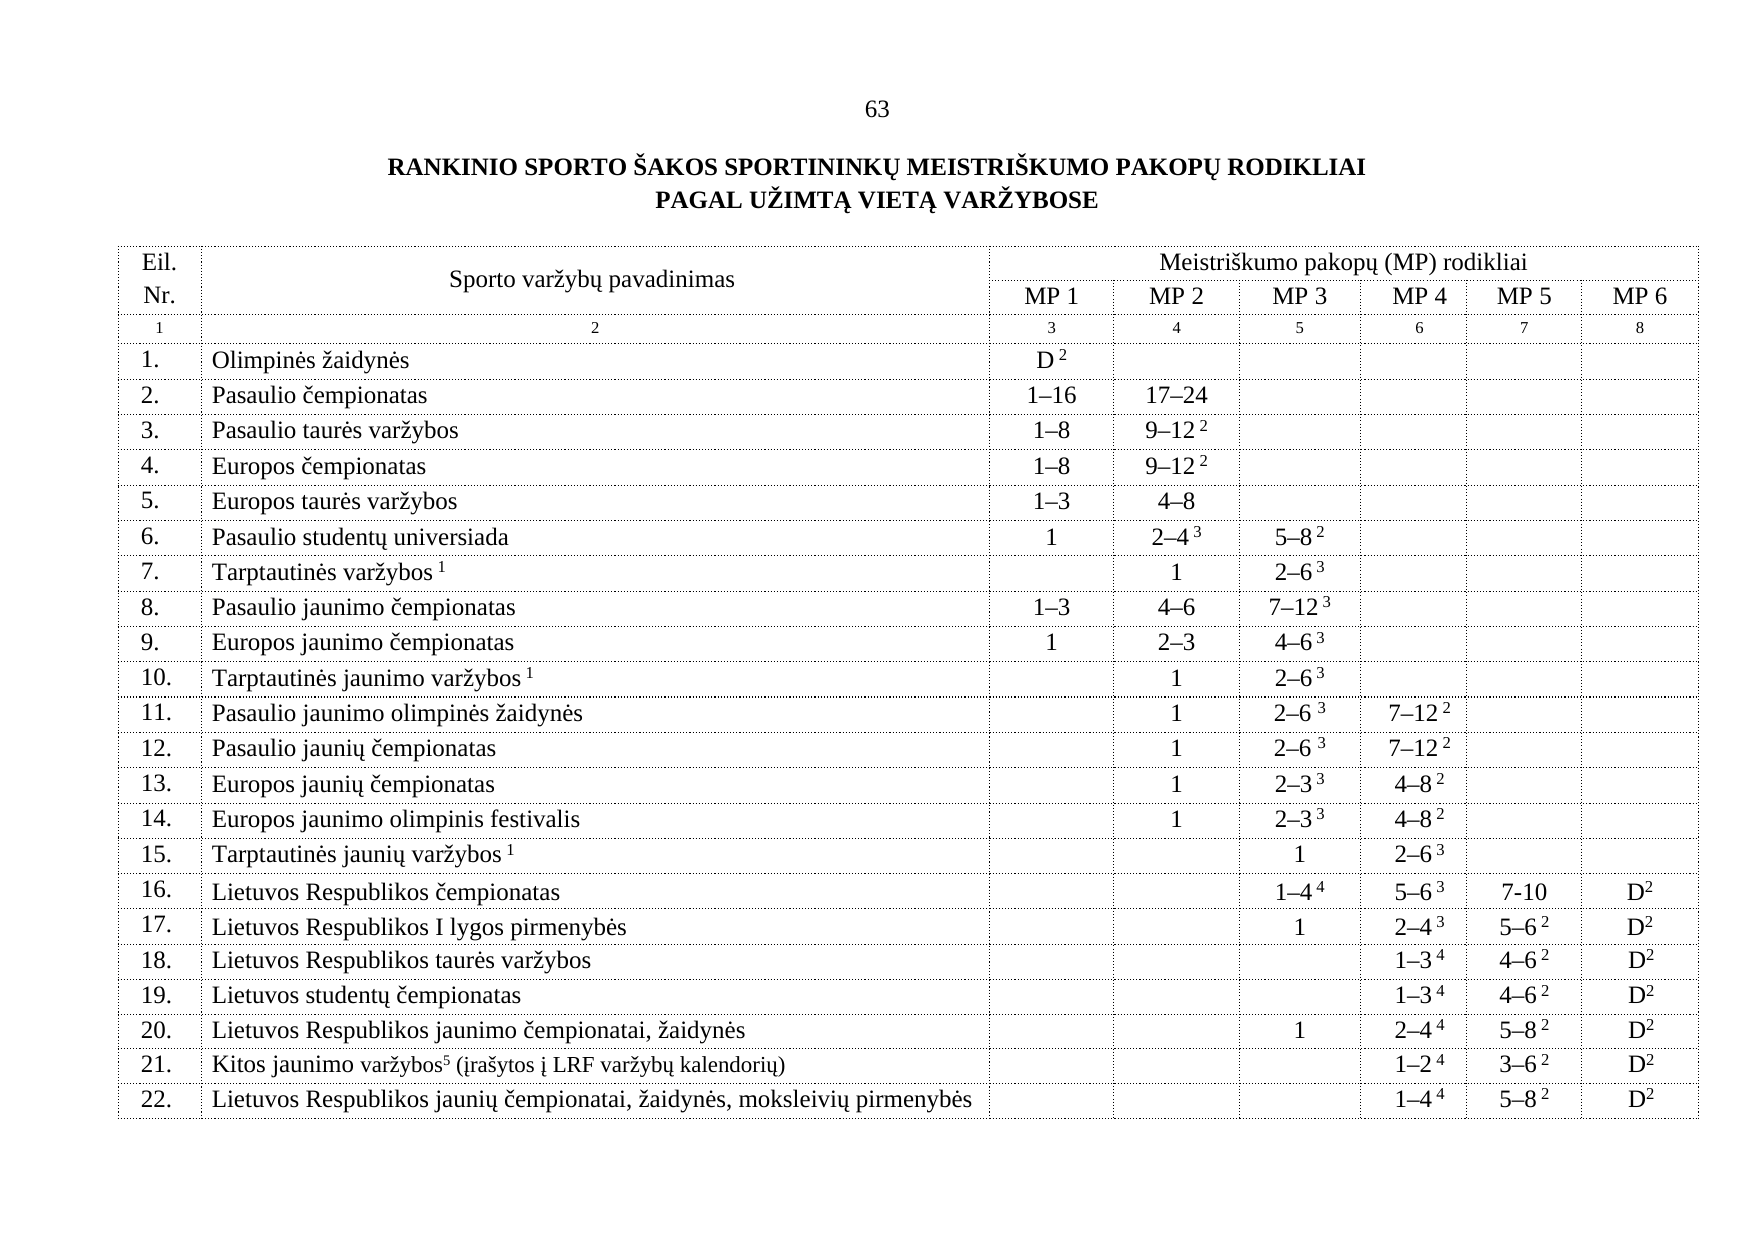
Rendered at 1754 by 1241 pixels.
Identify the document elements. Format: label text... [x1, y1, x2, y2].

table_cell 17–24 [1114, 379, 1239, 414]
table_cell Tarptautinės jaunimo varžybos 1 [201, 661, 989, 696]
table_cell 7–12 3 [1239, 591, 1360, 626]
table_cell [1582, 485, 1698, 520]
table_cell [1467, 767, 1582, 802]
table_cell Kitos jaunimo varžybos5 (įrašytos į LRF varžybų kalendorių) [201, 1048, 989, 1082]
table_cell 1 [990, 626, 1114, 661]
table_cell [990, 803, 1114, 838]
table_cell 5–6 2 [1467, 908, 1582, 944]
table_cell [990, 873, 1114, 908]
table_cell [1360, 343, 1467, 379]
table_cell 1 [1114, 767, 1239, 802]
table_cell [1582, 591, 1698, 626]
table_cell [1467, 732, 1582, 767]
text PAGAL UŽIMTĄ VIETĄ VARŽYBOSE [118, 185, 1636, 214]
table_cell MP 4 [1360, 280, 1467, 314]
table_cell Lietuvos Respublikos jaunimo čempionatai, žaidynės [201, 1014, 989, 1048]
table_cell 1–16 [990, 379, 1114, 414]
table_cell 2–4 3 [1114, 520, 1239, 555]
table_cell 6. [118, 520, 201, 555]
table_cell 1–8 [990, 449, 1114, 484]
table_cell [1114, 873, 1239, 908]
table_cell 1–3 [990, 591, 1114, 626]
table_cell [1114, 343, 1239, 379]
table_cell [1467, 591, 1582, 626]
table_cell [1239, 343, 1360, 379]
table_header Sporto varžybų pavadinimas [201, 246, 989, 314]
table_cell [1467, 838, 1582, 873]
table_cell 3 [990, 314, 1114, 343]
table_cell MP 5 [1467, 280, 1582, 314]
table_cell MP 1 [990, 280, 1114, 314]
table_cell 7-10 [1467, 873, 1582, 908]
table_cell 2–3 [1114, 626, 1239, 661]
table_cell [1582, 838, 1698, 873]
table_cell [1582, 661, 1698, 696]
table_cell 4 [1114, 314, 1239, 343]
table_cell 3–6 2 [1467, 1048, 1582, 1082]
table_cell [1582, 555, 1698, 591]
table_cell Pasaulio jaunimo olimpinės žaidynės [201, 696, 989, 732]
table_cell 5. [118, 485, 201, 520]
table_cell 4–6 3 [1239, 626, 1360, 661]
table_cell 19. [118, 979, 201, 1014]
table_cell D2 [1582, 908, 1698, 944]
table_cell D 2 [990, 343, 1114, 379]
table_cell [1582, 732, 1698, 767]
table_cell [1467, 803, 1582, 838]
table_cell 7–12 2 [1360, 732, 1467, 767]
table_cell Europos čempionatas [201, 449, 989, 484]
table_cell [1467, 626, 1582, 661]
table_cell 21. [118, 1048, 201, 1082]
table_cell Europos taurės varžybos [201, 485, 989, 520]
table_header Eil. Nr. [118, 246, 201, 314]
table_cell 1–3 [990, 485, 1114, 520]
table_cell 2–3 3 [1239, 803, 1360, 838]
table_cell [1239, 414, 1360, 449]
table_cell 2–6 3 [1239, 661, 1360, 696]
table_cell [1239, 449, 1360, 484]
table_cell [1239, 1048, 1360, 1082]
table_cell MP 2 [1114, 280, 1239, 314]
table_cell 18. [118, 944, 201, 979]
table_cell D2 [1582, 873, 1698, 908]
table_cell 7. [118, 555, 201, 591]
table_cell 4–6 [1114, 591, 1239, 626]
table_cell Lietuvos Respublikos jaunių čempionatai, žaidynės, moksleivių pirmenybės [201, 1083, 989, 1118]
table_cell 10. [118, 661, 201, 696]
table_cell 4–8 2 [1360, 803, 1467, 838]
table_cell 20. [118, 1014, 201, 1048]
table_cell Pasaulio jaunių čempionatas [201, 732, 989, 767]
table_cell Lietuvos Respublikos čempionatas [201, 873, 989, 908]
table_cell [1239, 1083, 1360, 1118]
table_cell [990, 661, 1114, 696]
table_cell [1114, 1014, 1239, 1048]
table_cell [1360, 555, 1467, 591]
table_cell 8. [118, 591, 201, 626]
table_cell [1239, 485, 1360, 520]
table_cell [990, 944, 1114, 979]
table_cell 9–12 2 [1114, 414, 1239, 449]
table_cell Tarptautinės jaunių varžybos 1 [201, 838, 989, 873]
table_cell Pasaulio jaunimo čempionatas [201, 591, 989, 626]
table_cell [1239, 379, 1360, 414]
table_cell Pasaulio taurės varžybos [201, 414, 989, 449]
table_cell [1582, 767, 1698, 802]
table_cell 2–6 3 [1239, 732, 1360, 767]
table_cell 5–8 2 [1467, 1083, 1582, 1118]
table_cell [990, 908, 1114, 944]
table_cell MP 3 [1239, 280, 1360, 314]
table_cell [1582, 520, 1698, 555]
table_cell [1360, 520, 1467, 555]
table_cell [1467, 555, 1582, 591]
table_cell 1–4 4 [1360, 1083, 1467, 1118]
table_cell Europos jaunių čempionatas [201, 767, 989, 802]
table_cell [1360, 591, 1467, 626]
table_cell Lietuvos Respublikos taurės varžybos [201, 944, 989, 979]
table_cell 2–6 3 [1360, 838, 1467, 873]
table_cell 4–6 2 [1467, 979, 1582, 1014]
table_cell 2–4 4 [1360, 1014, 1467, 1048]
table_cell [1467, 414, 1582, 449]
table_cell [1467, 661, 1582, 696]
table_cell 4–8 [1114, 485, 1239, 520]
table_cell 2–6 3 [1239, 696, 1360, 732]
table_cell 14. [118, 803, 201, 838]
table_cell [990, 1048, 1114, 1082]
table_cell 6 [1360, 314, 1467, 343]
table_cell Europos jaunimo čempionatas [201, 626, 989, 661]
table_cell 4–6 2 [1467, 944, 1582, 979]
table_cell 1 [1114, 732, 1239, 767]
table_cell [1360, 626, 1467, 661]
table_cell 1 [1239, 838, 1360, 873]
table_cell 7 [1467, 314, 1582, 343]
table_cell 17. [118, 908, 201, 944]
table_cell [1467, 343, 1582, 379]
table_cell [990, 1014, 1114, 1048]
table_cell MP 6 [1582, 280, 1698, 314]
table_cell 4. [118, 449, 201, 484]
table_cell 1 [1114, 661, 1239, 696]
table_header Meistriškumo pakopų (MP) rodikliai [990, 246, 1698, 280]
table_cell [1467, 696, 1582, 732]
table_cell 1 [1114, 696, 1239, 732]
table_cell 1 [118, 314, 201, 343]
table_cell 4–8 2 [1360, 767, 1467, 802]
table_cell 1 [1239, 1014, 1360, 1048]
table_cell [1582, 343, 1698, 379]
table_cell [990, 696, 1114, 732]
table_cell 2–6 3 [1239, 555, 1360, 591]
table_cell [1360, 485, 1467, 520]
table_cell [1114, 1048, 1239, 1082]
table_cell D2 [1582, 979, 1698, 1014]
table_cell 12. [118, 732, 201, 767]
table_cell [1114, 979, 1239, 1014]
table_cell [1114, 1083, 1239, 1118]
table_cell D2 [1582, 1014, 1698, 1048]
table_cell 15. [118, 838, 201, 873]
table_cell 5–8 2 [1239, 520, 1360, 555]
table_cell [1582, 449, 1698, 484]
table_cell [1582, 803, 1698, 838]
table_cell 8 [1582, 314, 1698, 343]
table_cell D2 [1582, 1048, 1698, 1082]
table_cell 13. [118, 767, 201, 802]
table_cell [1360, 449, 1467, 484]
text RANKINIO SPORTO ŠAKOS SPORTININKŲ MEISTRIŠKUMO PAKOPŲ RODIKLIAI [118, 152, 1636, 181]
table_cell Pasaulio čempionatas [201, 379, 989, 414]
table_cell D2 [1582, 1083, 1698, 1118]
table_cell [1582, 379, 1698, 414]
table_cell [990, 732, 1114, 767]
table_cell 1 [990, 520, 1114, 555]
table_cell 1–2 4 [1360, 1048, 1467, 1082]
table_cell [1467, 520, 1582, 555]
table_cell 5–8 2 [1467, 1014, 1582, 1048]
table_cell 2 [201, 314, 989, 343]
table_cell 1 [1114, 803, 1239, 838]
table_cell 2–3 3 [1239, 767, 1360, 802]
table_cell [990, 838, 1114, 873]
table_cell D2 [1582, 944, 1698, 979]
table_cell 9. [118, 626, 201, 661]
table_cell 22. [118, 1083, 201, 1118]
table_cell [1360, 379, 1467, 414]
table_cell Lietuvos Respublikos I lygos pirmenybės [201, 908, 989, 944]
table_cell Tarptautinės varžybos 1 [201, 555, 989, 591]
table_cell [1582, 626, 1698, 661]
table_cell [1360, 414, 1467, 449]
table_cell 2–4 3 [1360, 908, 1467, 944]
table_cell [990, 555, 1114, 591]
table_cell [1114, 908, 1239, 944]
table_cell [990, 979, 1114, 1014]
table_cell Lietuvos studentų čempionatas [201, 979, 989, 1014]
table_cell 11. [118, 696, 201, 732]
table_cell [1114, 944, 1239, 979]
table_cell [990, 767, 1114, 802]
table_cell 1 [1239, 908, 1360, 944]
table_cell Pasaulio studentų universiada [201, 520, 989, 555]
table_cell [990, 1083, 1114, 1118]
table_cell 9–12 2 [1114, 449, 1239, 484]
table_cell 1 [1114, 555, 1239, 591]
table_cell 1–4 4 [1239, 873, 1360, 908]
table_cell 5 [1239, 314, 1360, 343]
table_cell [1582, 414, 1698, 449]
table_cell 3. [118, 414, 201, 449]
table_cell [1114, 838, 1239, 873]
table_cell 2. [118, 379, 201, 414]
table_cell [1239, 944, 1360, 979]
table_cell [1360, 661, 1467, 696]
table_cell [1582, 696, 1698, 732]
table_cell Olimpinės žaidynės [201, 343, 989, 379]
table_cell Europos jaunimo olimpinis festivalis [201, 803, 989, 838]
table_cell 16. [118, 873, 201, 908]
table_cell [1467, 449, 1582, 484]
table_cell [1467, 485, 1582, 520]
table_cell [1467, 379, 1582, 414]
table_cell 1–8 [990, 414, 1114, 449]
table_cell [1239, 979, 1360, 1014]
table_cell 1–3 4 [1360, 944, 1467, 979]
table_cell 7–12 2 [1360, 696, 1467, 732]
table_cell 1–3 4 [1360, 979, 1467, 1014]
table_cell 1. [118, 343, 201, 379]
table_cell 5–6 3 [1360, 873, 1467, 908]
